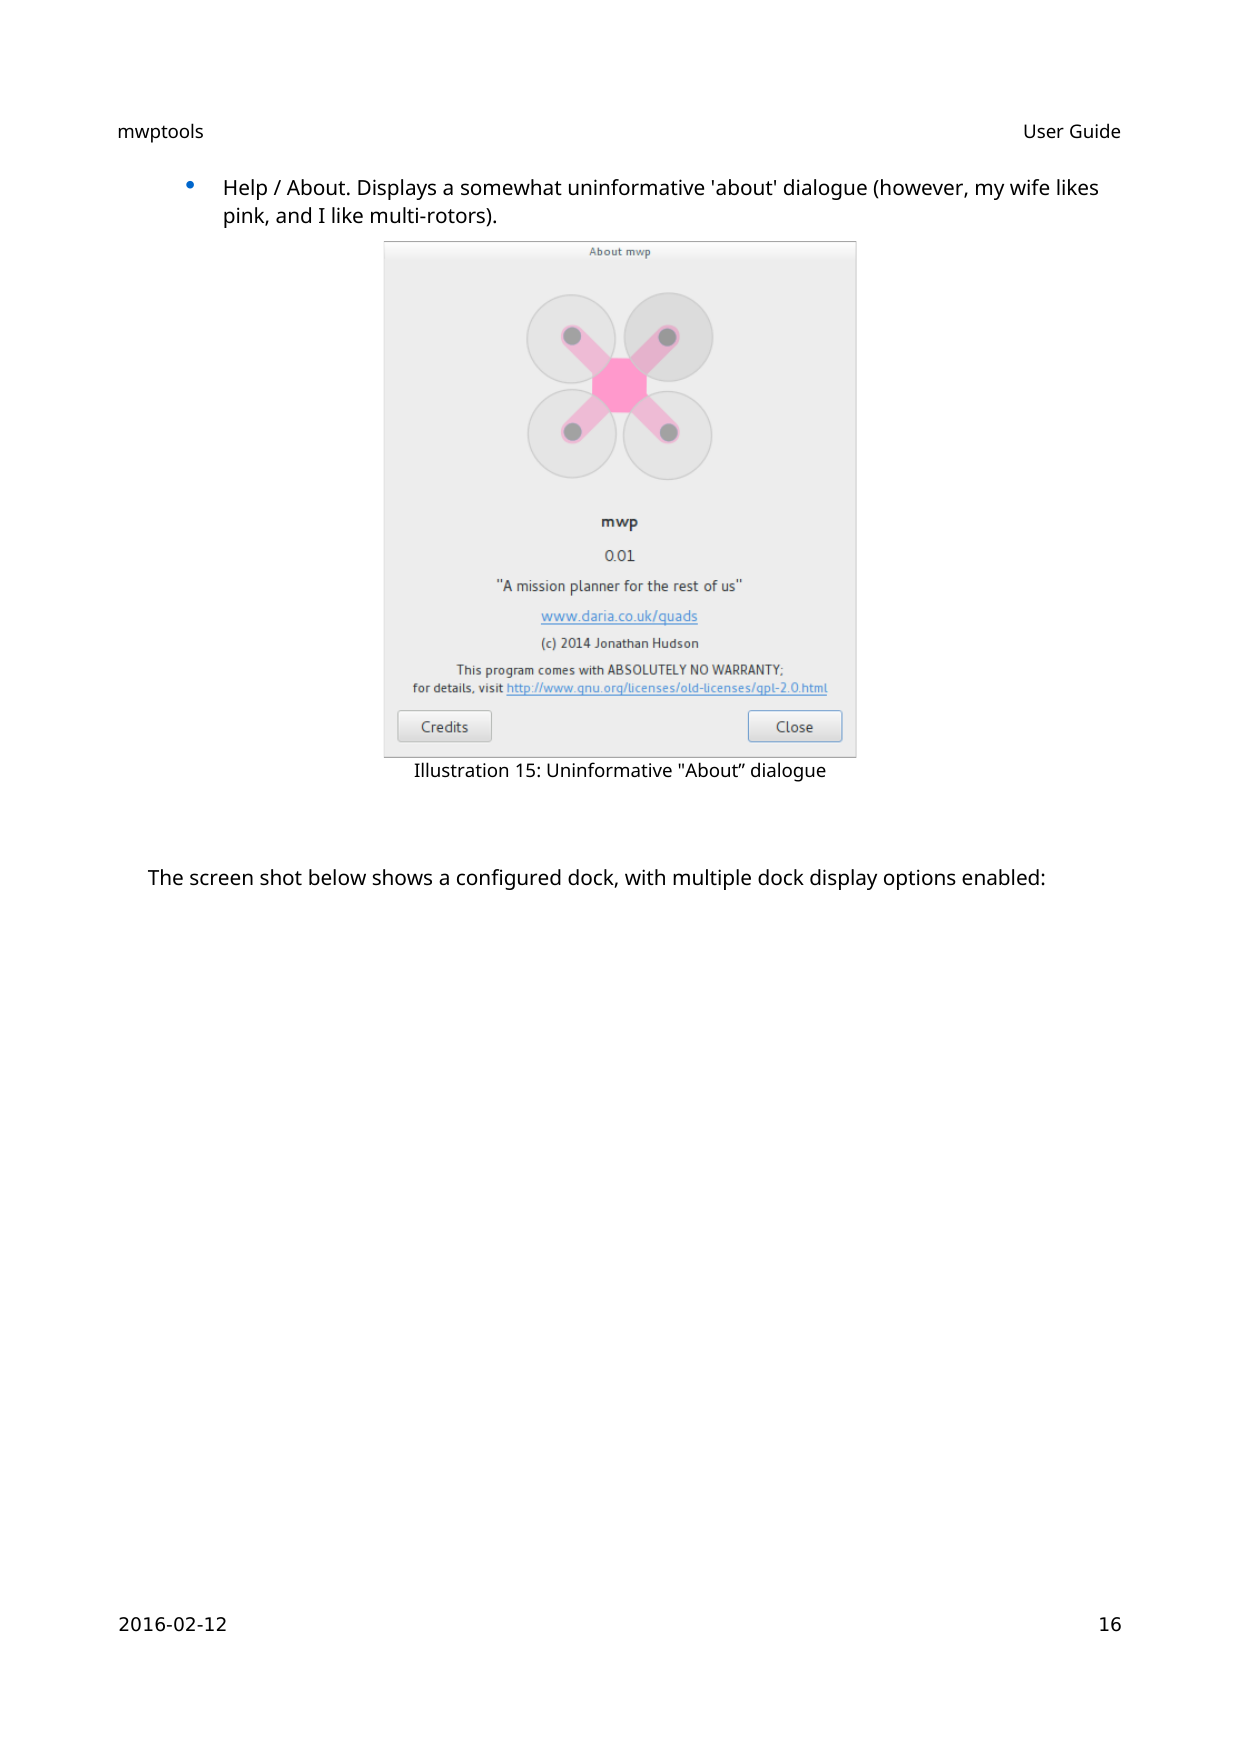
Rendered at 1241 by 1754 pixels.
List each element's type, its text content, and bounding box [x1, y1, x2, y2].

text The screen shot below shows a configured dock, with multiple dock display options enabled: [148, 863, 1122, 891]
picture [383, 241, 857, 758]
text Illustration 15: Uninformative "About” dialogue [384, 758, 856, 783]
list Help / About. Displays a somewhat uninformative 'about' dialogue (however, my wife likes pink, and I like multi-rotors). [185, 173, 1122, 230]
